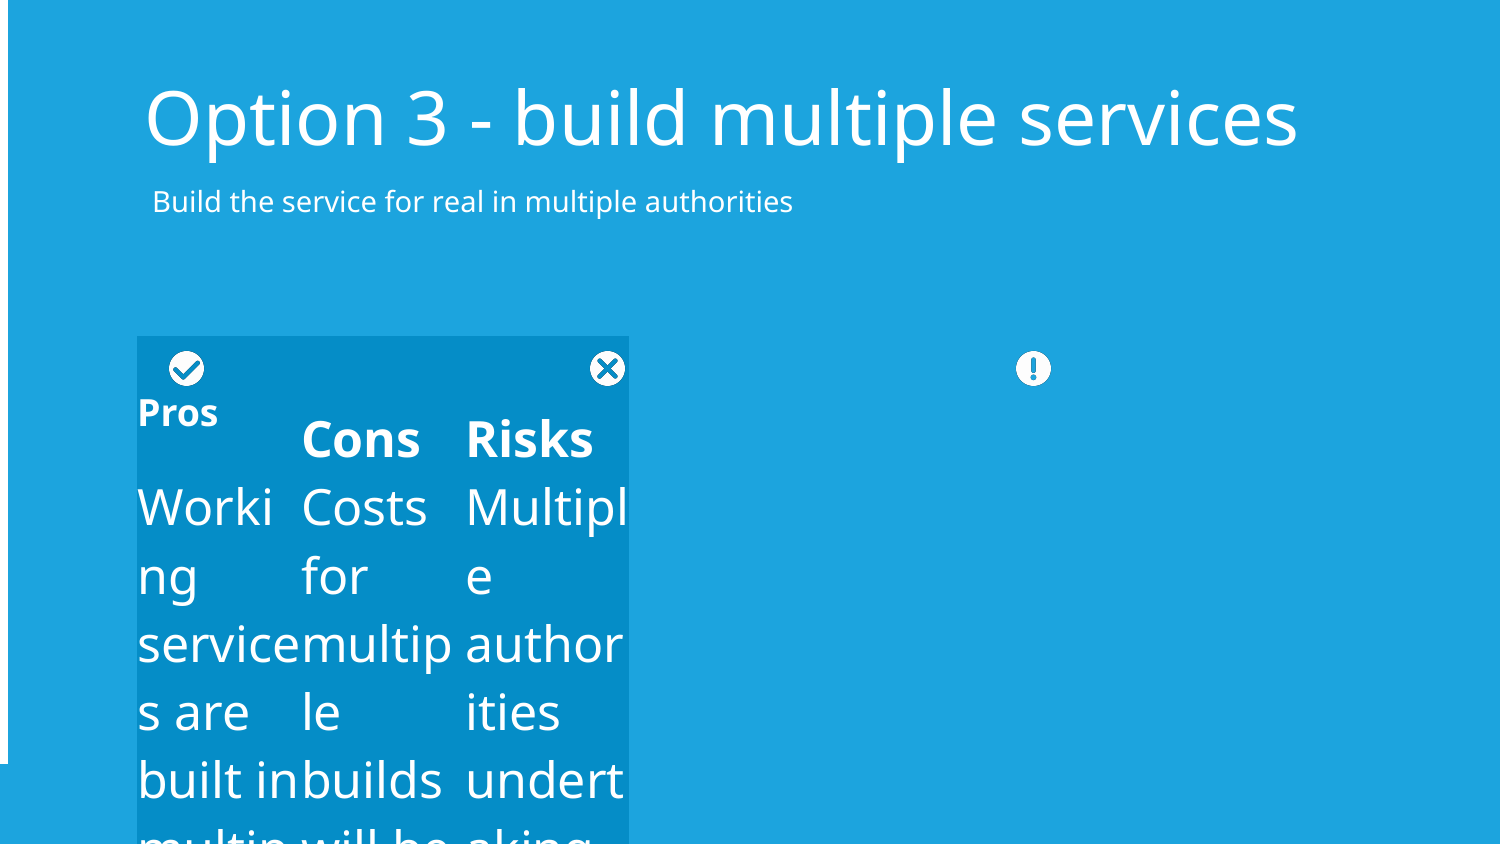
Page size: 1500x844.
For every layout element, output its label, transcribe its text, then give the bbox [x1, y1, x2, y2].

picture [170, 352, 203, 385]
table_header Cons [301, 336, 465, 472]
table_header Pros [137, 336, 301, 472]
table_cell Costs for multiple builds will be high Services may diverge and the objective of a common pattern wouldn’t be realised [301, 472, 465, 844]
table_cell Multiple authorities undertaking simultaneous builds could increase costs significantly without delivering a common pattern [465, 472, 629, 844]
table_header Risks [465, 336, 629, 472]
picture [591, 352, 624, 385]
text_box Option 3 - build multiple services [129, 55, 1421, 181]
table_cell Working services are built in multiple authorities during beta [137, 472, 301, 844]
picture [1008, 343, 1059, 394]
text_box Build the service for real in multiple authorities [137, 181, 1392, 344]
